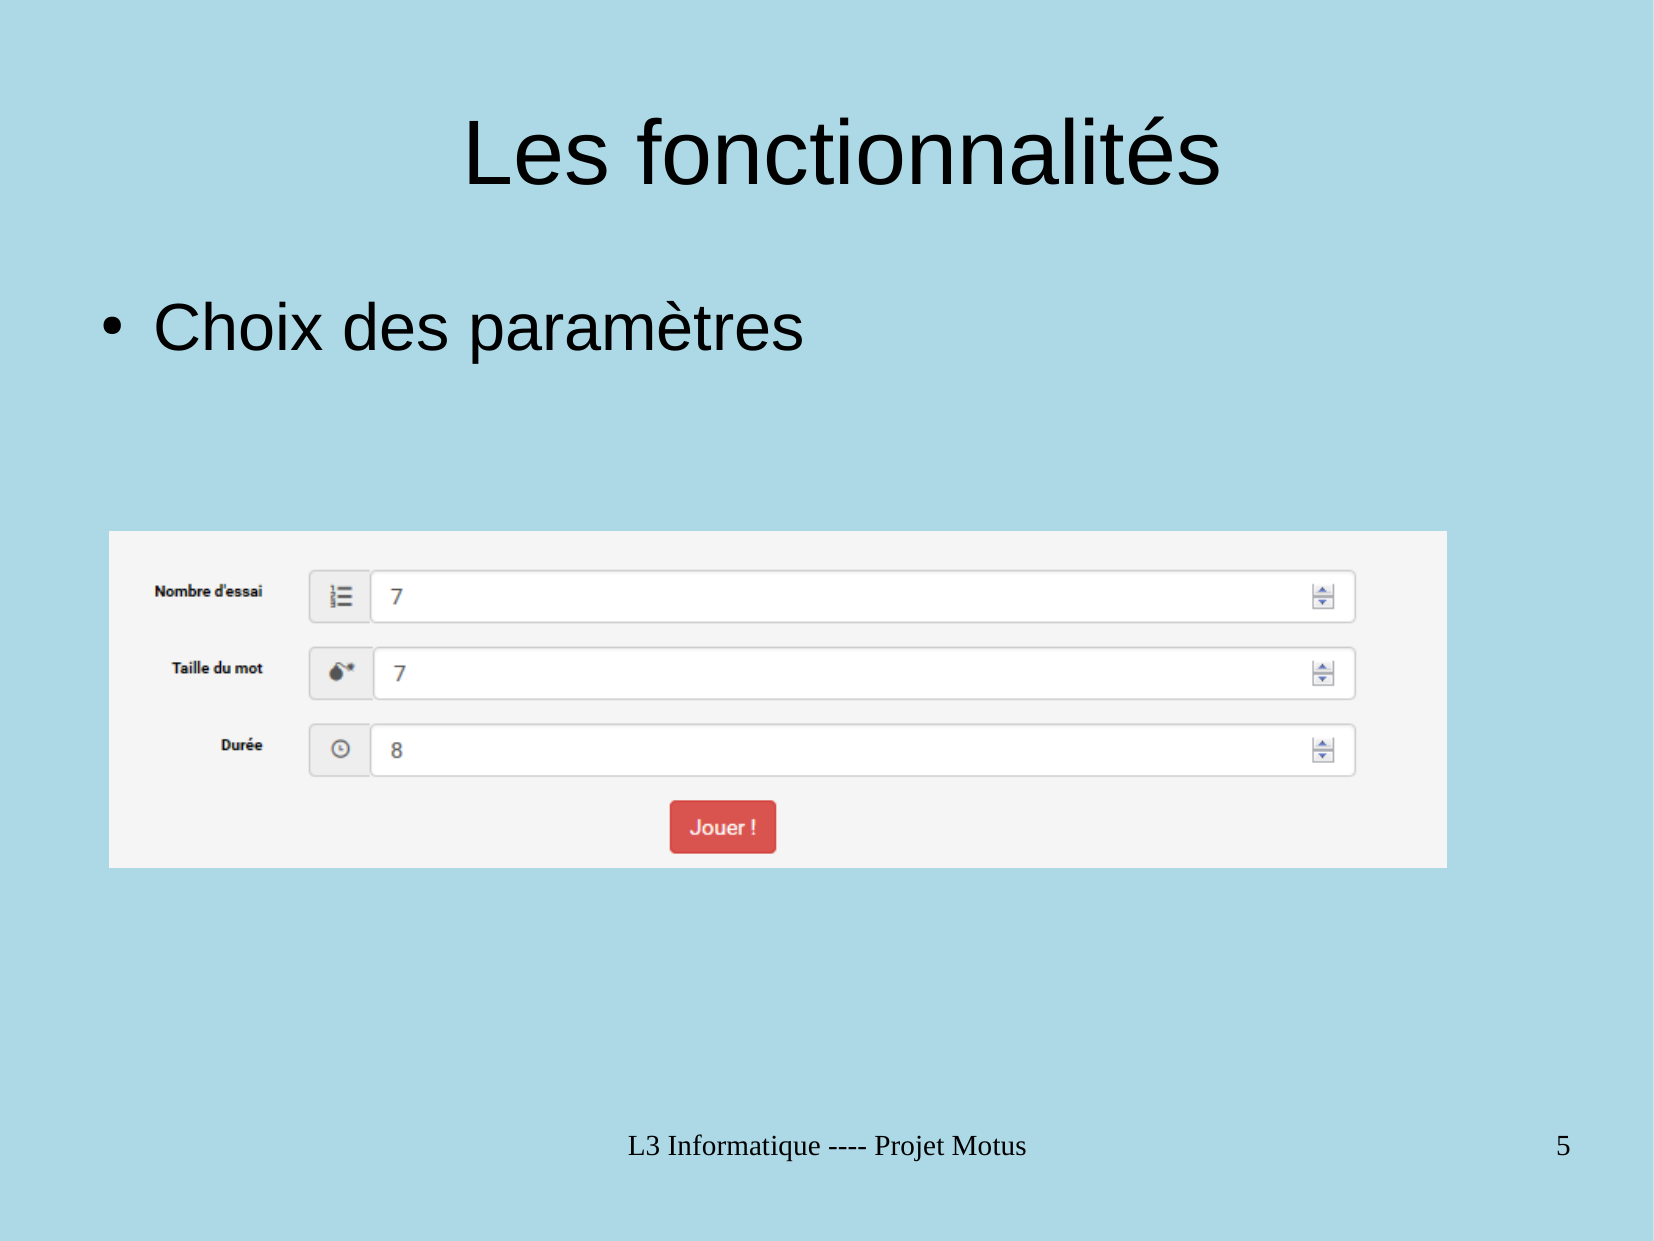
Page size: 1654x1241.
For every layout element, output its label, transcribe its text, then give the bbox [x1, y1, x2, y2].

list Choix des paramètres [82, 290, 1571, 1010]
title Les fonctionnalités [82, 49, 1571, 257]
picture [0, 0, 1654, 1241]
